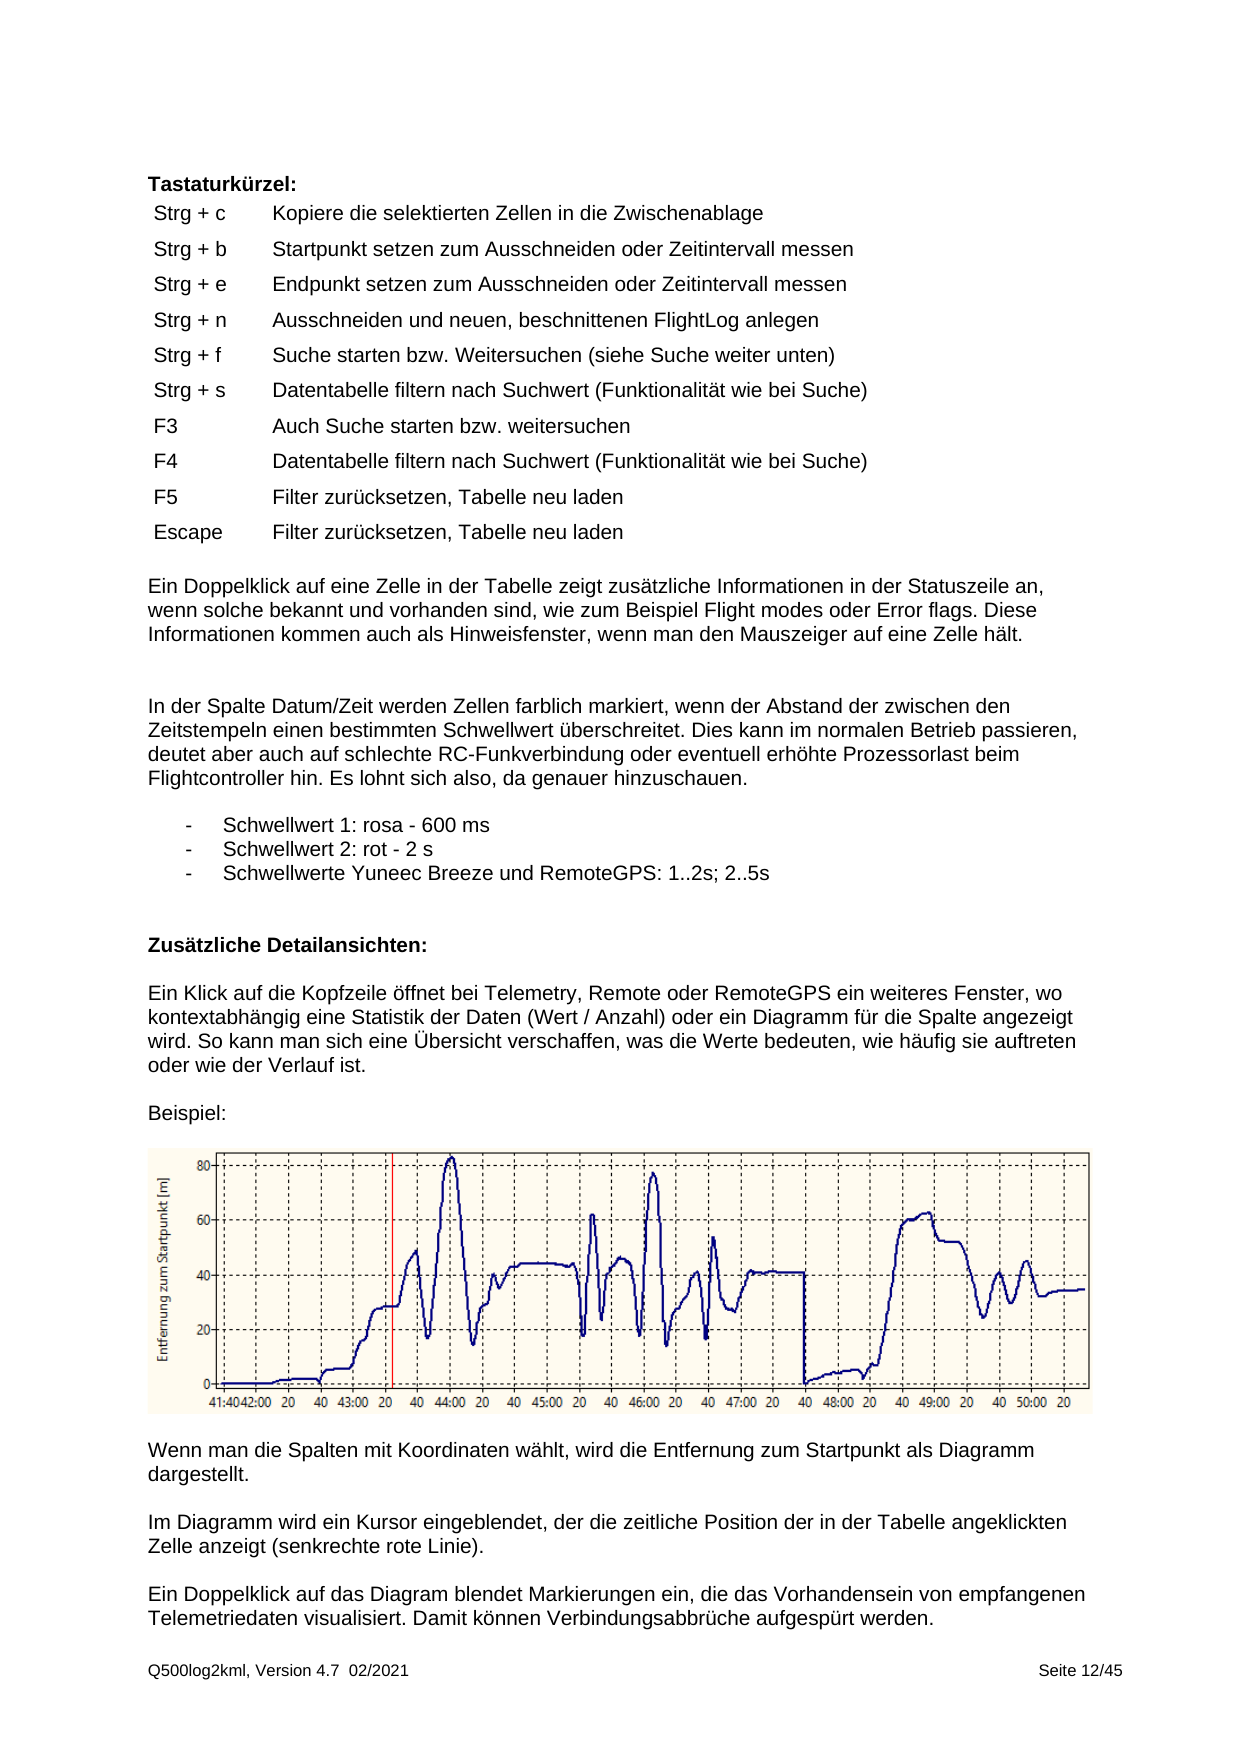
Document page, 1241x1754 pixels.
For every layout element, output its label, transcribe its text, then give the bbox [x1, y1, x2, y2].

text Wenn man die Spalten mit Koordinaten wählt, wird die Entfernung zum Startpunkt als Diagramm dargestellt. [148, 1438, 1093, 1486]
table_cell F4 [148, 444, 266, 479]
list Schwellwert 1: rosa - 600 ms [185, 813, 1093, 837]
table_cell Suche starten bzw. Weitersuchen (siehe Suche weiter unten) [266, 337, 1093, 373]
list Schwellwerte Yuneec Breeze und RemoteGPS: 1..2s; 2..5s [185, 861, 1093, 885]
table_cell Datentabelle filtern nach Suchwert (Funktionalität wie bei Suche) [266, 373, 1093, 408]
picture [147, 1148, 1093, 1414]
table_cell Endpunkt setzen zum Ausschneiden oder Zeitintervall messen [266, 266, 1093, 302]
table_cell Datentabelle filtern nach Suchwert (Funktionalität wie bei Suche) [266, 444, 1093, 479]
table_cell Strg + n [148, 302, 266, 337]
list Schwellwert 2: rot - 2 s [185, 837, 1093, 861]
table_cell Filter zurücksetzen, Tabelle neu laden [266, 479, 1093, 514]
text Ein Doppelklick auf das Diagram blendet Markierungen ein, die das Vorhandensein von empfangenen Telemetriedaten visualisiert. Damit können Verbindungsabbrüche aufgespürt werden. [148, 1581, 1093, 1629]
table_cell Strg + f [148, 337, 266, 373]
table_cell Startpunkt setzen zum Ausschneiden oder Zeitintervall messen [266, 231, 1093, 266]
table_cell Auch Suche starten bzw. weitersuchen [266, 408, 1093, 443]
text Zusätzliche Detailansichten: [148, 933, 1093, 957]
table_cell F5 [148, 479, 266, 514]
table_cell F3 [148, 408, 266, 443]
table_header Kopiere die selektierten Zellen in die Zwischenablage [266, 196, 1093, 231]
table_cell Escape [148, 514, 266, 550]
table_cell Ausschneiden und neuen, beschnittenen FlightLog anlegen [266, 302, 1093, 337]
text Ein Doppelklick auf eine Zelle in der Tabelle zeigt zusätzliche Informationen in der Statuszeile an, wenn solche bekannt und vorhanden sind, wie zum Beispiel Flight modes oder Error flags. Diese Informationen kommen auch als Hinweisfenster, wenn man den Mauszeiger auf eine Zelle hält. [148, 574, 1093, 646]
text Ein Klick auf die Kopfzeile öffnet bei Telemetry, Remote oder RemoteGPS ein weiteres Fenster, wo kontextabhängig eine Statistik der Daten (Wert / Anzahl) oder ein Diagramm für die Spalte angezeigt wird. So kann man sich eine Übersicht verschaffen, was die Werte bedeuten, wie häufig sie auftreten oder wie der Verlauf ist. [148, 981, 1093, 1077]
text Tastaturkürzel: [148, 172, 1093, 196]
table_cell Strg + e [148, 266, 266, 302]
table_cell Strg + s [148, 373, 266, 408]
table_cell Filter zurücksetzen, Tabelle neu laden [266, 514, 1093, 550]
text In der Spalte Datum/Zeit werden Zellen farblich markiert, wenn der Abstand der zwischen den Zeitstempeln einen bestimmten Schwellwert überschreitet. Dies kann im normalen Betrieb passieren, deutet aber auch auf schlechte RC-Funkverbindung oder eventuell erhöhte Prozessorlast beim Flightcontroller hin. Es lohnt sich also, da genauer hinzuschauen. [148, 693, 1093, 789]
text Beispiel: [148, 1101, 1093, 1125]
text Im Diagramm wird ein Kursor eingeblendet, der die zeitliche Position der in der Tabelle angeklickten Zelle anzeigt (senkrechte rote Linie). [148, 1509, 1093, 1557]
table_header Strg + c [148, 196, 266, 231]
table_cell Strg + b [148, 231, 266, 266]
